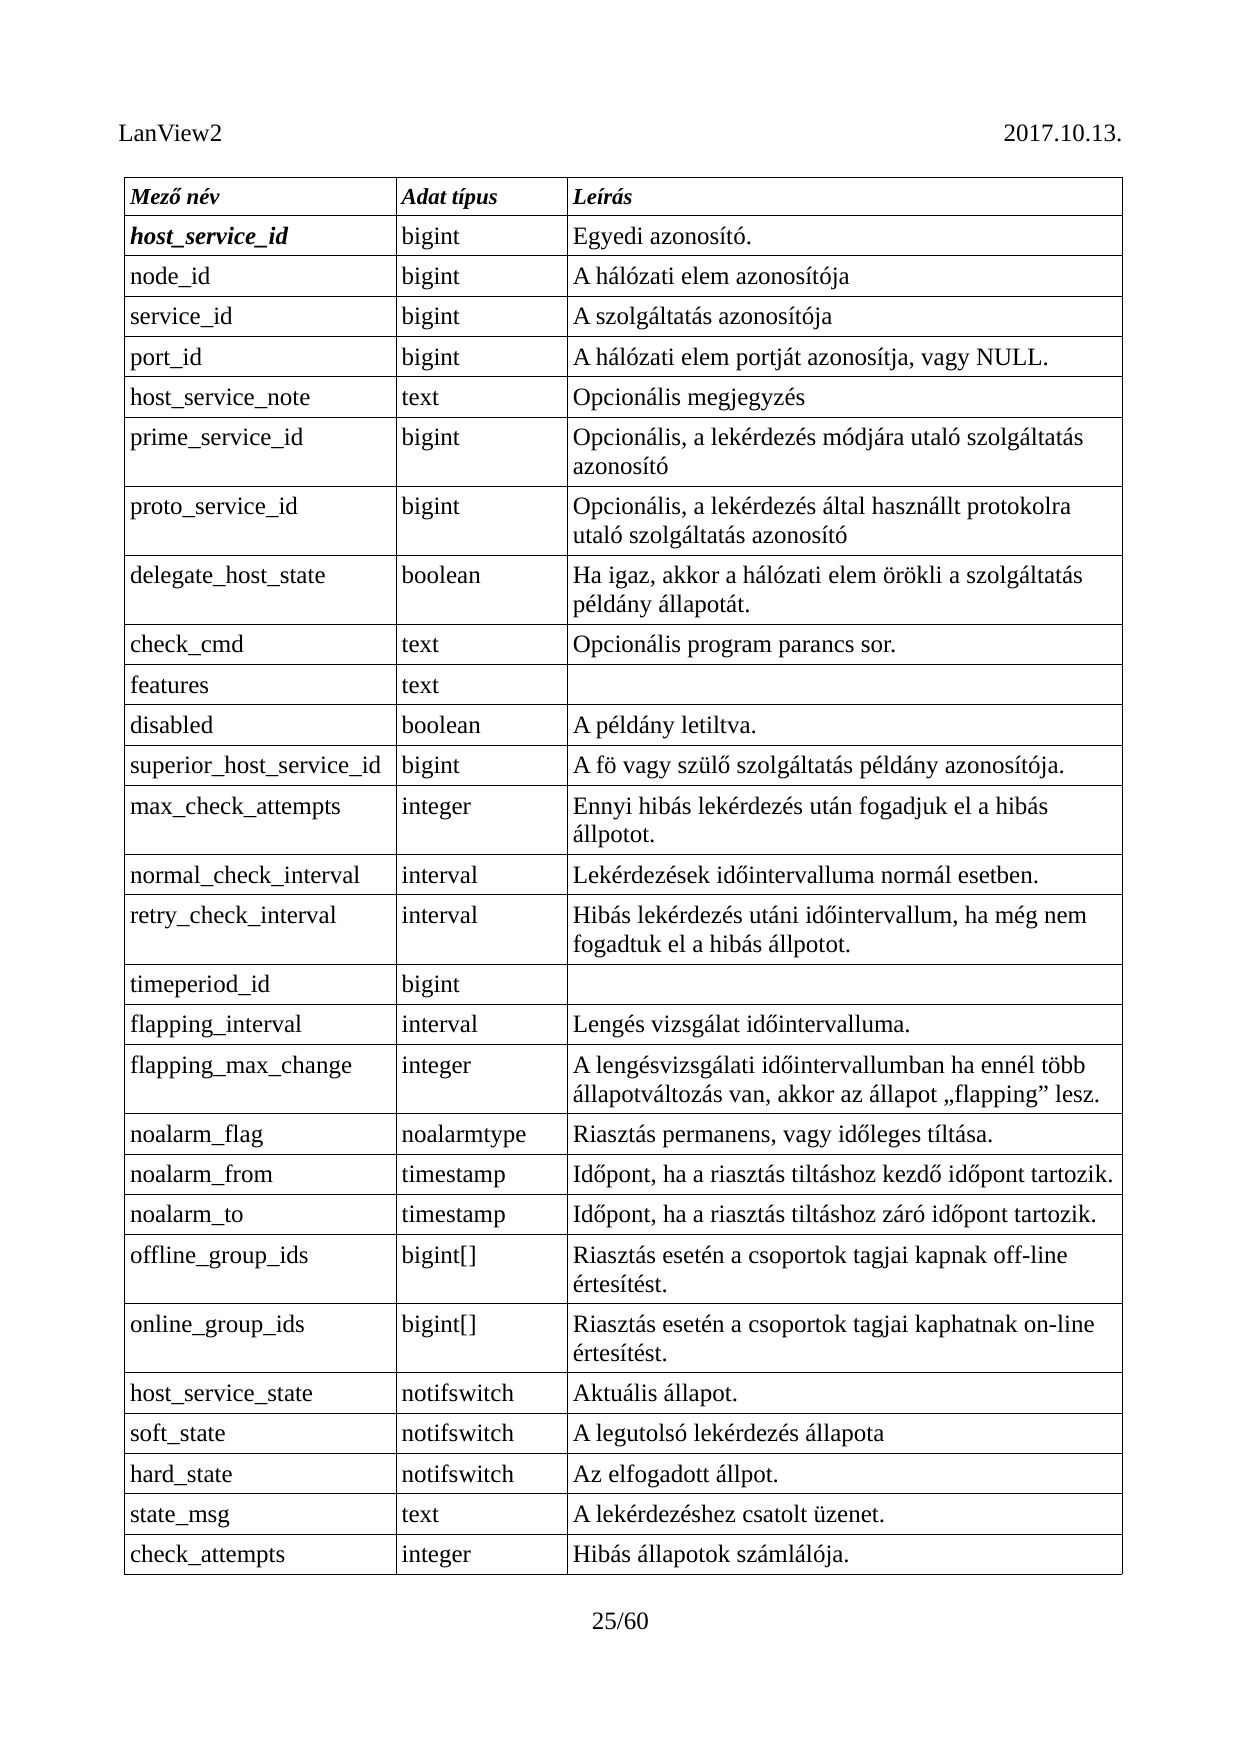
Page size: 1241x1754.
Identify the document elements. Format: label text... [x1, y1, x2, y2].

table_cell Egyedi azonosító. [568, 216, 1122, 255]
table_cell bigint [397, 337, 567, 376]
table_cell node_id [125, 256, 396, 296]
table_cell Aktuális állapot. [568, 1373, 1122, 1412]
table_cell Opcionális megjegyzés [568, 377, 1122, 417]
table_cell notifswitch [397, 1414, 567, 1453]
table_cell Az elfogadott állpot. [568, 1454, 1122, 1493]
table_cell Opcionális, a lekérdezés módjára utaló szolgáltatás azonosító [568, 418, 1122, 486]
table_cell Riasztás permanens, vagy időleges tíltása. [568, 1114, 1122, 1153]
table_cell interval [397, 855, 567, 894]
table_cell noalarm_flag [125, 1114, 396, 1153]
table_cell host_service_note [125, 377, 396, 417]
table_cell state_msg [125, 1494, 396, 1533]
table_cell notifswitch [397, 1454, 567, 1493]
table_cell port_id [125, 337, 396, 376]
table_cell A hálózati elem portját azonosítja, vagy NULL. [568, 337, 1122, 376]
table_cell timestamp [397, 1195, 567, 1234]
table_cell bigint [397, 487, 567, 555]
table_cell integer [397, 1045, 567, 1113]
table_cell bigint [397, 746, 567, 785]
table_cell text [397, 625, 567, 664]
table_cell bigint[] [397, 1235, 567, 1303]
table_cell delegate_host_state [125, 556, 396, 624]
table_cell text [397, 1494, 567, 1533]
table_cell Riasztás esetén a csoportok tagjai kapnak off-line értesítést. [568, 1235, 1122, 1303]
table_cell features [125, 665, 396, 704]
table_cell bigint [397, 965, 567, 1004]
table_cell Lekérdezések időintervalluma normál esetben. [568, 855, 1122, 894]
table_cell normal_check_interval [125, 855, 396, 894]
table_cell timestamp [397, 1155, 567, 1194]
table_cell noalarmtype [397, 1114, 567, 1153]
table_cell noalarm_from [125, 1155, 396, 1194]
table_cell Ha igaz, akkor a hálózati elem örökli a szolgáltatás példány állapotát. [568, 556, 1122, 624]
table_cell interval [397, 895, 567, 963]
table_cell boolean [397, 705, 567, 745]
table_cell check_cmd [125, 625, 396, 664]
table_cell soft_state [125, 1414, 396, 1453]
table_header Mező név [125, 178, 396, 215]
table_cell Ennyi hibás lekérdezés után fogadjuk el a hibás állpotot. [568, 786, 1122, 854]
table_cell service_id [125, 297, 396, 336]
table_cell bigint [397, 216, 567, 255]
table_cell check_attempts [125, 1535, 396, 1574]
table_cell Riasztás esetén a csoportok tagjai kaphatnak on-line értesítést. [568, 1304, 1122, 1372]
table_cell bigint[] [397, 1304, 567, 1372]
table_cell disabled [125, 705, 396, 745]
table_cell integer [397, 1535, 567, 1574]
table_cell max_check_attempts [125, 786, 396, 854]
table_cell proto_service_id [125, 487, 396, 555]
table_cell text [397, 665, 567, 704]
table_cell Hibás állapotok számlálója. [568, 1535, 1122, 1574]
table_cell Időpont, ha a riasztás tiltáshoz záró időpont tartozik. [568, 1195, 1122, 1234]
table_cell timeperiod_id [125, 965, 396, 1004]
table_cell boolean [397, 556, 567, 624]
table_cell A legutolsó lekérdezés állapota [568, 1414, 1122, 1453]
table_cell A lekérdezéshez csatolt üzenet. [568, 1494, 1122, 1533]
table_cell superior_host_service_id [125, 746, 396, 785]
table_cell Opcionális program parancs sor. [568, 625, 1122, 664]
table_cell prime_service_id [125, 418, 396, 486]
table_cell integer [397, 786, 567, 854]
table_cell flapping_interval [125, 1005, 396, 1044]
table_cell bigint [397, 297, 567, 336]
table_cell notifswitch [397, 1373, 567, 1412]
table_cell [568, 965, 1122, 1004]
table_cell host_service_id [125, 216, 396, 255]
table_cell A hálózati elem azonosítója [568, 256, 1122, 296]
table_header Adat típus [397, 178, 567, 215]
table_cell Lengés vizsgálat időintervalluma. [568, 1005, 1122, 1044]
table_cell noalarm_to [125, 1195, 396, 1234]
table_header Leírás [568, 178, 1122, 215]
table_cell bigint [397, 418, 567, 486]
table_cell Opcionális, a lekérdezés által használlt protokolra utaló szolgáltatás azonosító [568, 487, 1122, 555]
table_cell host_service_state [125, 1373, 396, 1412]
table_cell Időpont, ha a riasztás tiltáshoz kezdő időpont tartozik. [568, 1155, 1122, 1194]
table_cell A példány letiltva. [568, 705, 1122, 745]
table_cell A lengésvizsgálati időintervallumban ha ennél több állapotváltozás van, akkor az állapot „flapping” lesz. [568, 1045, 1122, 1113]
table_cell A fö vagy szülő szolgáltatás példány azonosítója. [568, 746, 1122, 785]
table_cell A szolgáltatás azonosítója [568, 297, 1122, 336]
table_cell flapping_max_change [125, 1045, 396, 1113]
table_cell [568, 665, 1122, 704]
table_cell bigint [397, 256, 567, 296]
table_cell online_group_ids [125, 1304, 396, 1372]
table_cell Hibás lekérdezés utáni időintervallum, ha még nem fogadtuk el a hibás állpotot. [568, 895, 1122, 963]
table_cell interval [397, 1005, 567, 1044]
table_cell retry_check_interval [125, 895, 396, 963]
table_cell offline_group_ids [125, 1235, 396, 1303]
table_cell text [397, 377, 567, 417]
table_cell hard_state [125, 1454, 396, 1493]
